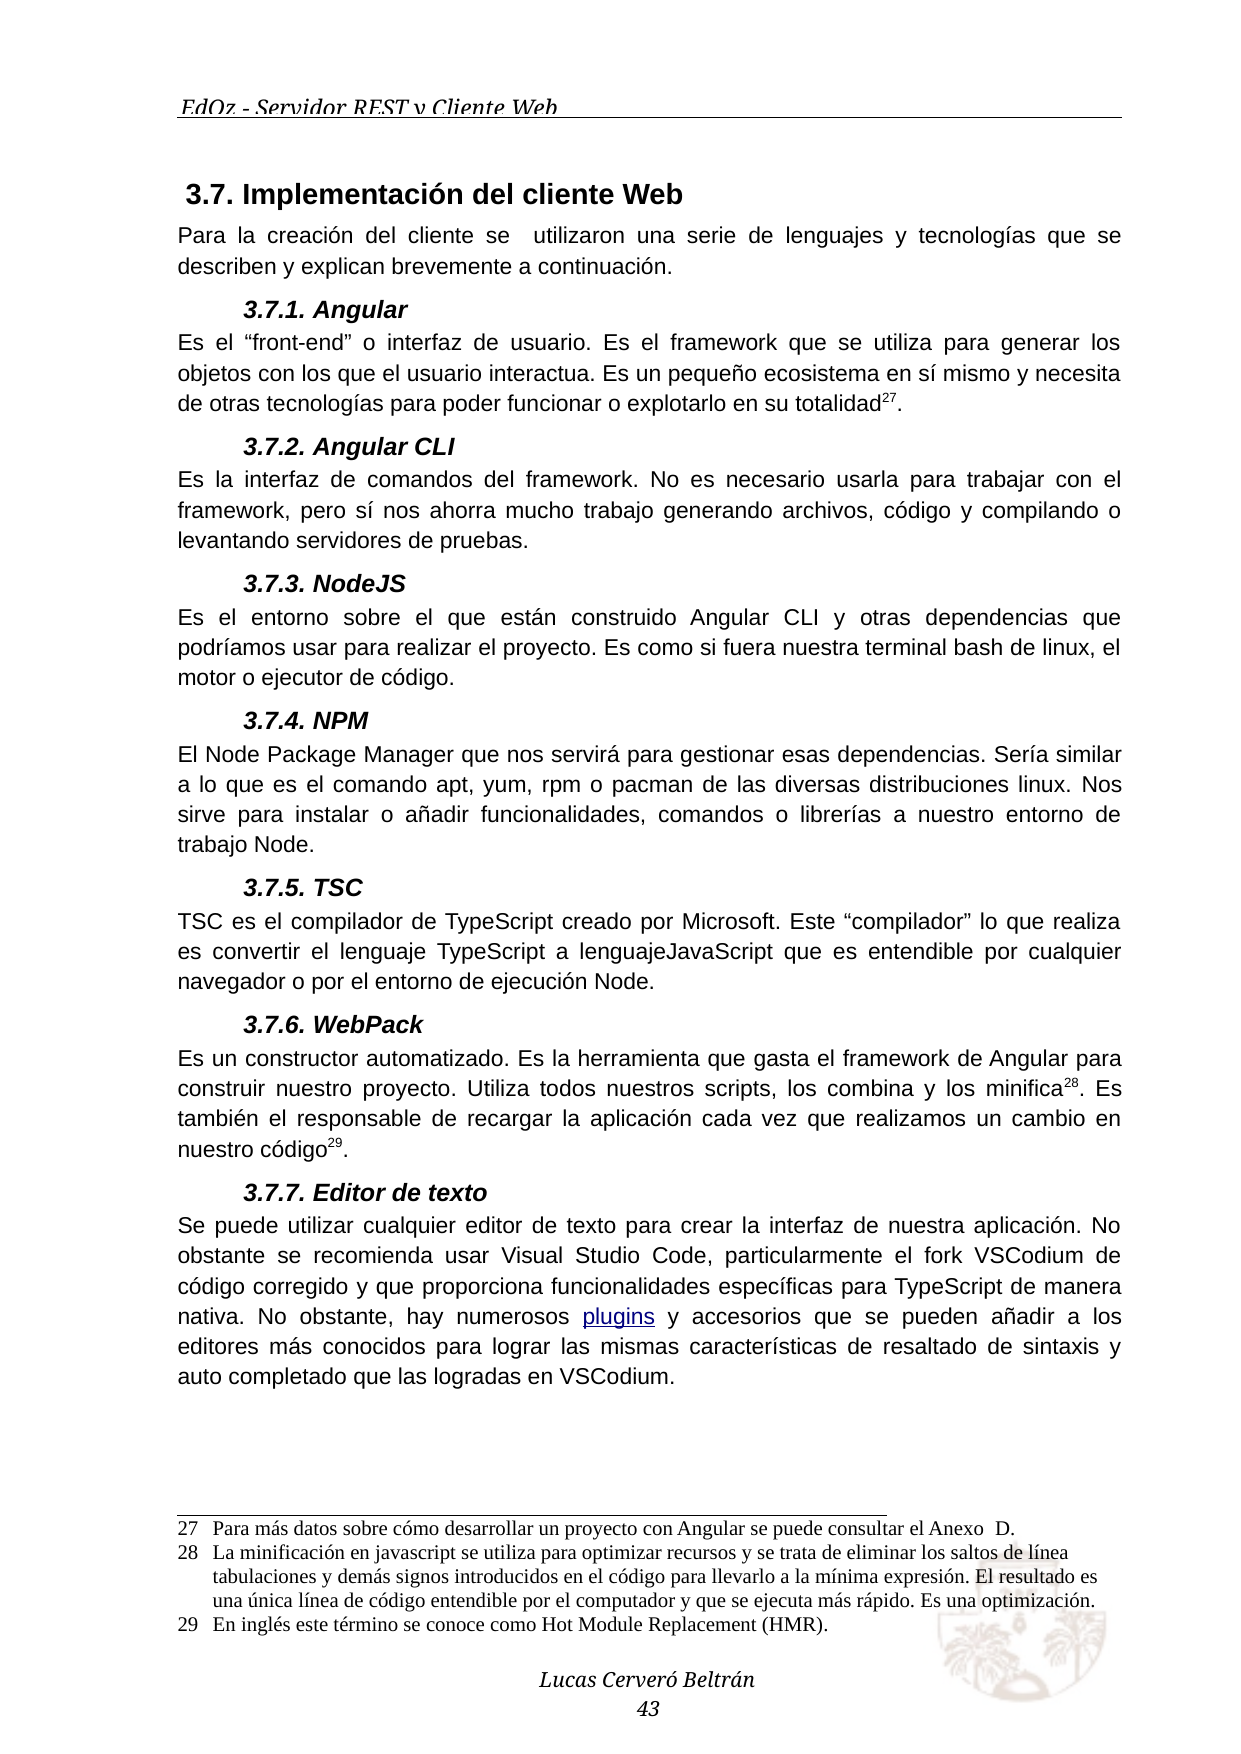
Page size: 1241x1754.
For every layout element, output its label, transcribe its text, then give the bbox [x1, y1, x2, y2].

list El Node Package Manager que nos servirá para gestionar esas dependencias. Sería similar a lo que es el comando apt, yum, rpm o pacman de las diversas distribuciones linux. Nos sirve para instalar o añadir funcionalidades, comandos o librerías a nuestro entorno de trabajo Node. [177, 741, 1122, 857]
list TSC [177, 873, 1122, 902]
list La minificación en javascript se utiliza para optimizar recursos y se trata de eliminar los saltos de línea tabulaciones y demás signos introducidos en el código para llevarlo a la mínima expresión. El resultado es una única línea de código entendible por el computador y que se ejecuta más rápido. Es una optimización. [177, 1540, 1122, 1612]
list Angular [177, 294, 1122, 323]
list Es el “front-end” o interfaz de usuario. Es el framework que se utiliza para generar los objetos con los que el usuario interactua. Es un pequeño ecosistema en sí mismo y necesita de otras tecnologías para poder funcionar o explotarlo en su totalidad. [177, 329, 1122, 416]
list Es un constructor automatizado. Es la herramienta que gasta el framework de Angular para construir nuestro proyecto. Utiliza todos nuestros scripts, los combina y los minifica. Es también el responsable de recargar la aplicación cada vez que realizamos un cambio en nuestro código. [177, 1045, 1122, 1162]
list Para la creación del cliente se utilizaron una serie de lenguajes y tecnologías que se describen y explican brevemente a continuación. [177, 222, 1122, 279]
list NodeJS [177, 569, 1122, 597]
list Es el entorno sobre el que están construido Angular CLI y otras dependencias que podríamos usar para realizar el proyecto. Es como si fuera nuestra terminal bash de linux, el motor o ejecutor de código. [177, 603, 1122, 690]
list Editor de texto [177, 1177, 1122, 1206]
list Para más datos sobre cómo desarrollar un proyecto con Angular se puede consultar el Anexo D. [177, 1516, 1122, 1540]
list TSC es el compilador de TypeScript creado por Microsoft. Este “compilador” lo que realiza es convertir el lenguaje TypeScript a lenguajeJavaScript que es entendible por cualquier navegador o por el entorno de ejecución Node. [177, 908, 1122, 994]
list Es la interfaz de comandos del framework. No es necesario usarla para trabajar con el framework, pero sí nos ahorra mucho trabajo generando archivos, código y compilando o levantando servidores de pruebas. [177, 466, 1122, 553]
list NPM [177, 706, 1122, 734]
list Angular CLI [177, 432, 1122, 460]
list En inglés este término se conoce como Hot Module Replacement (HMR). [177, 1612, 1122, 1636]
list Se puede utilizar cualquier editor de texto para crear la interfaz de nuestra aplicación. No obstante se recomienda usar Visual Studio Code, particularmente el fork VSCodium de código corregido y que proporciona funcionalidades específicas para TypeScript de manera nativa. No obstante, hay numerosos plugins y accesorios que se pueden añadir a los editores más conocidos para lograr las mismas características de resaltado de sintaxis y auto completado que las logradas en VSCodium. [177, 1212, 1122, 1389]
list Implementación del cliente Web [177, 177, 1122, 211]
list WebPack [177, 1010, 1122, 1039]
